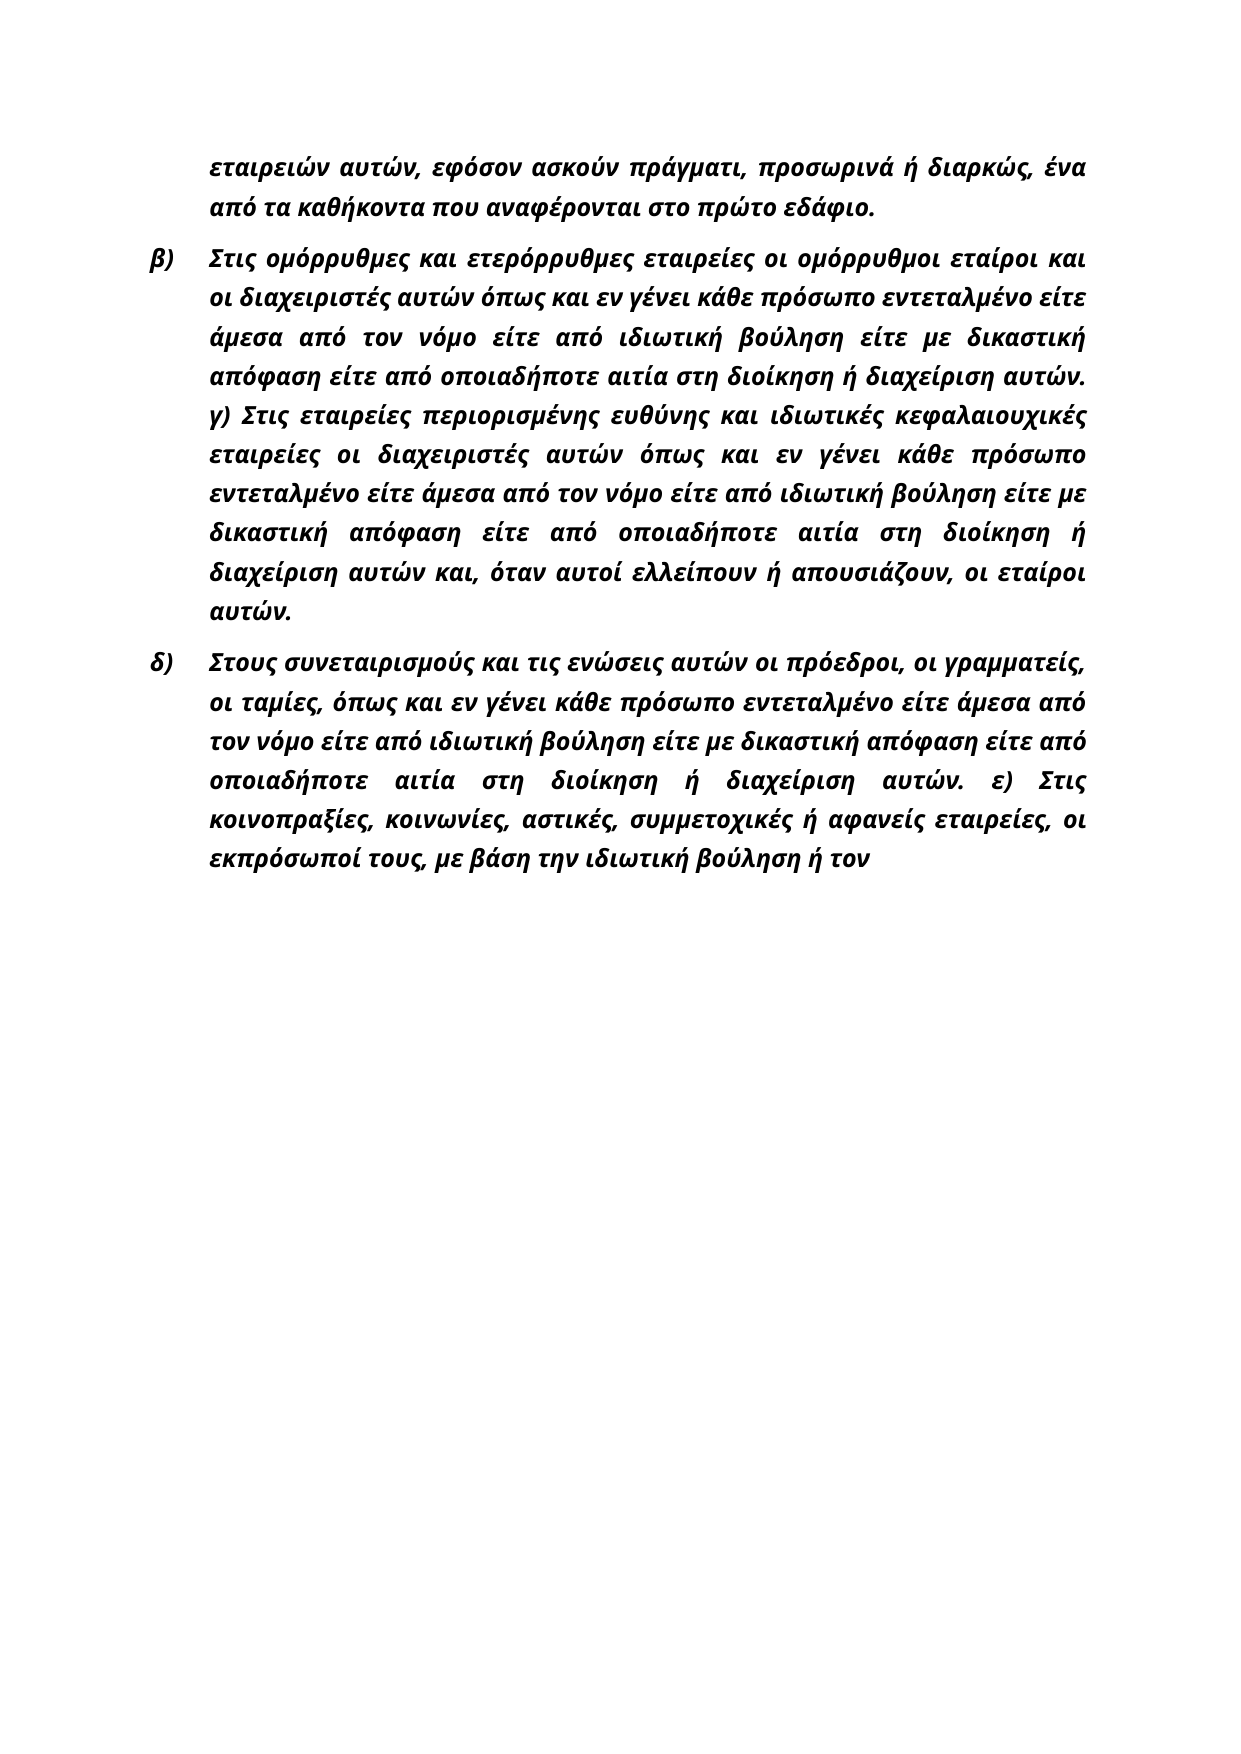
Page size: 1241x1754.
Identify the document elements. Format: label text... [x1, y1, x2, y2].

list δ) Στους συνεταιρισμούς και τις ενώσεις αυτών οι πρόεδροι, οι γραμματείς, οι ταμίες, όπως και εν γένει κάθε πρόσωπο εντεταλμένο είτε άμεσα από τον νόμο είτε από ιδιωτική βούληση είτε με δικαστική απόφαση είτε από οποιαδήποτε αιτία στη διοίκηση ή διαχείριση αυτών. ε) Στις κοινοπραξίες, κοινωνίες, αστικές, συμμετοχικές ή αφανείς εταιρείες, οι εκπρόσωποί τους, με βάση την ιδιωτική βούληση ή τον [150, 645, 1090, 875]
list εταιρειών αυτών, εφόσον ασκούν πράγματι, προσωρινά ή διαρκώς, ένα από τα καθήκοντα που αναφέρονται στο πρώτο εδάφιο. [150, 150, 1090, 223]
list β) Στις ομόρρυθμες και ετερόρρυθμες εταιρείες οι ομόρρυθμοι εταίροι και οι διαχειριστές αυτών όπως και εν γένει κάθε πρόσωπο εντεταλμένο είτε άμεσα από τον νόμο είτε από ιδιωτική βούληση είτε με δικαστική απόφαση είτε από οποιαδήποτε αιτία στη διοίκηση ή διαχείριση αυτών. γ) Στις εταιρείες περιορισμένης ευθύνης και ιδιωτικές κεφαλαιουχικές εταιρείες οι διαχειριστές αυτών όπως και εν γένει κάθε πρόσωπο εντεταλμένο είτε άμεσα από τον νόμο είτε από ιδιωτική βούληση είτε με δικαστική απόφαση είτε από οποιαδήποτε αιτία στη διοίκηση ή διαχείριση αυτών και, όταν αυτοί ελλείπουν ή απουσιάζουν, οι εταίροι αυτών. [150, 241, 1090, 627]
